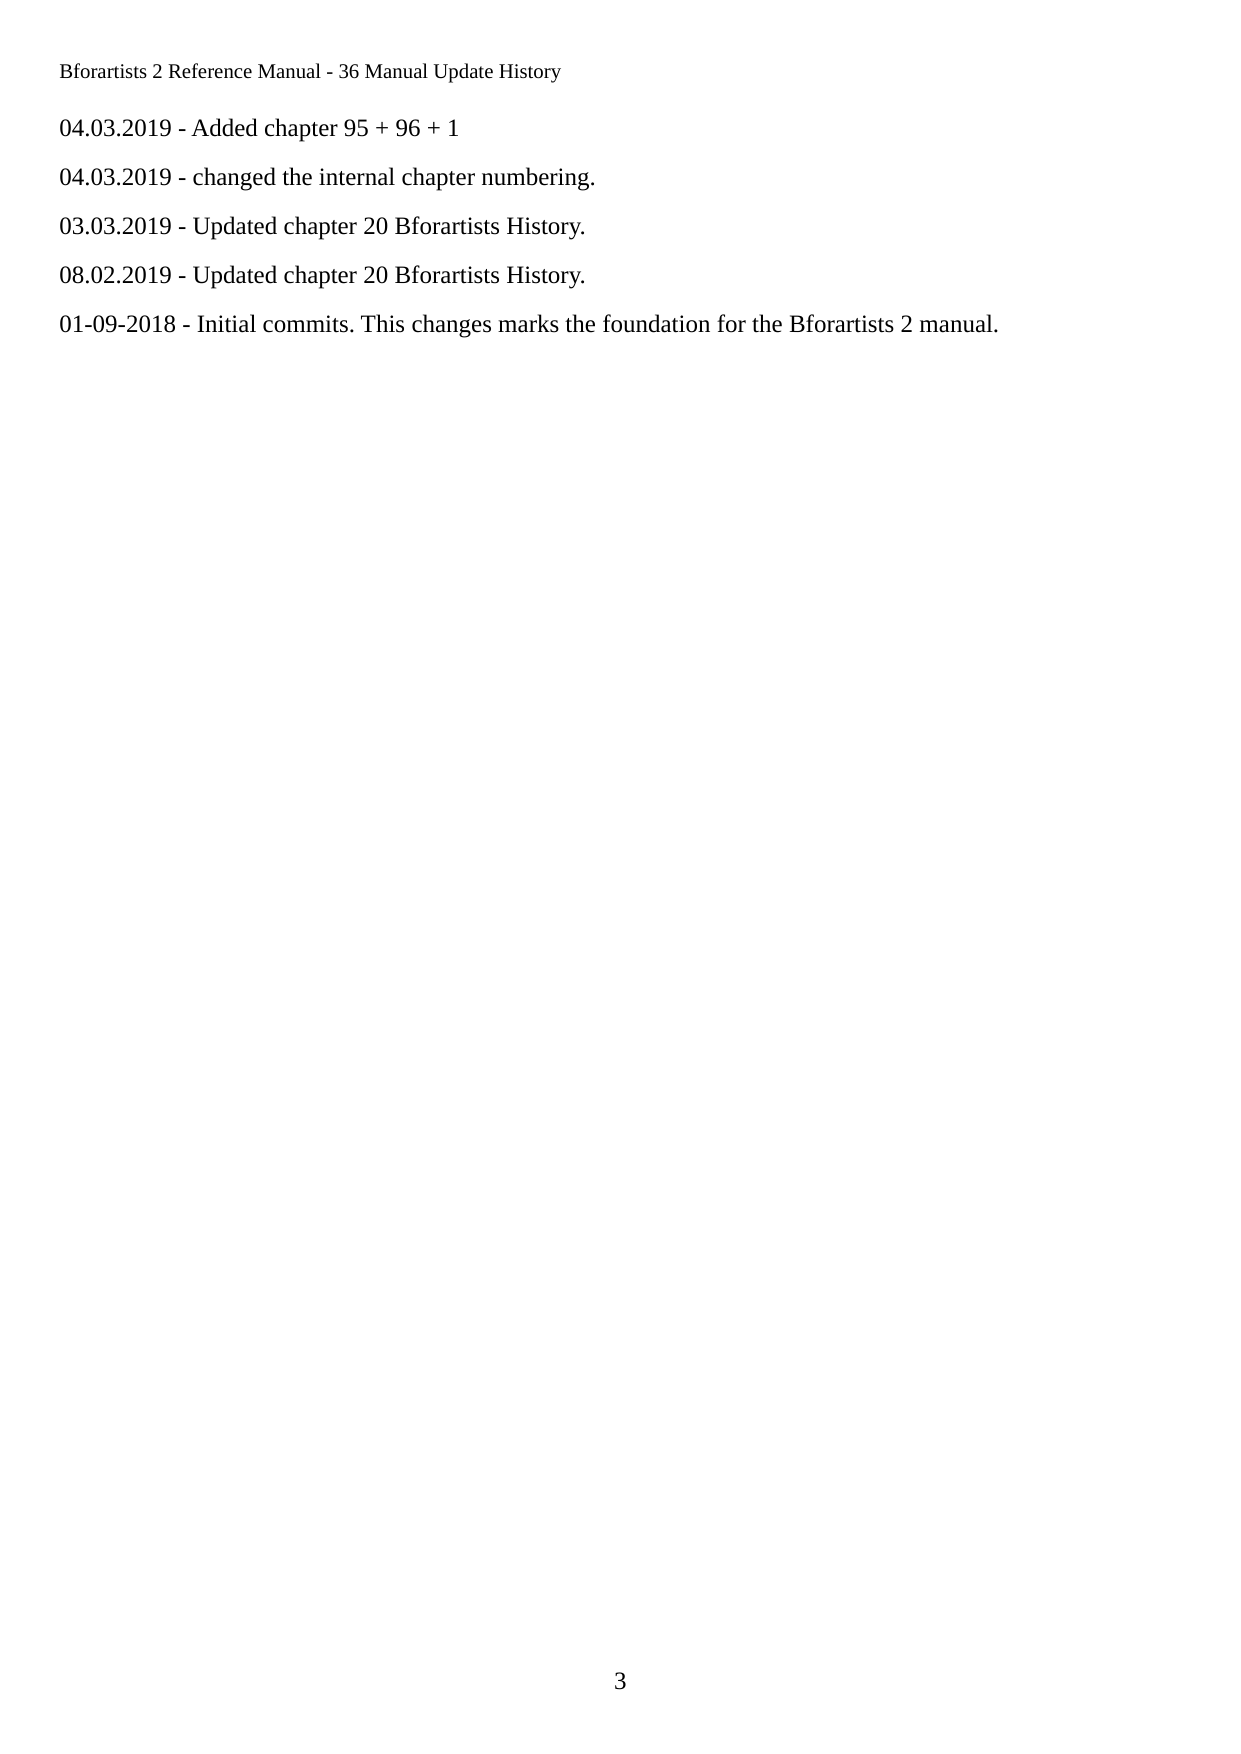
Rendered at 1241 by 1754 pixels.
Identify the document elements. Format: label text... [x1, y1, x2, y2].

text 08.02.2019 - Updated chapter 20 Bforartists History. [59, 260, 1181, 288]
text 03.03.2019 - Updated chapter 20 Bforartists History. [59, 211, 1181, 239]
text 04.03.2019 - Added chapter 95 + 96 + 1 [59, 113, 1181, 141]
text 04.03.2019 - changed the internal chapter numbering. [59, 162, 1181, 190]
text 01-09-2018 - Initial commits. This changes marks the foundation for the Bforartists 2 manual. [59, 309, 1181, 338]
